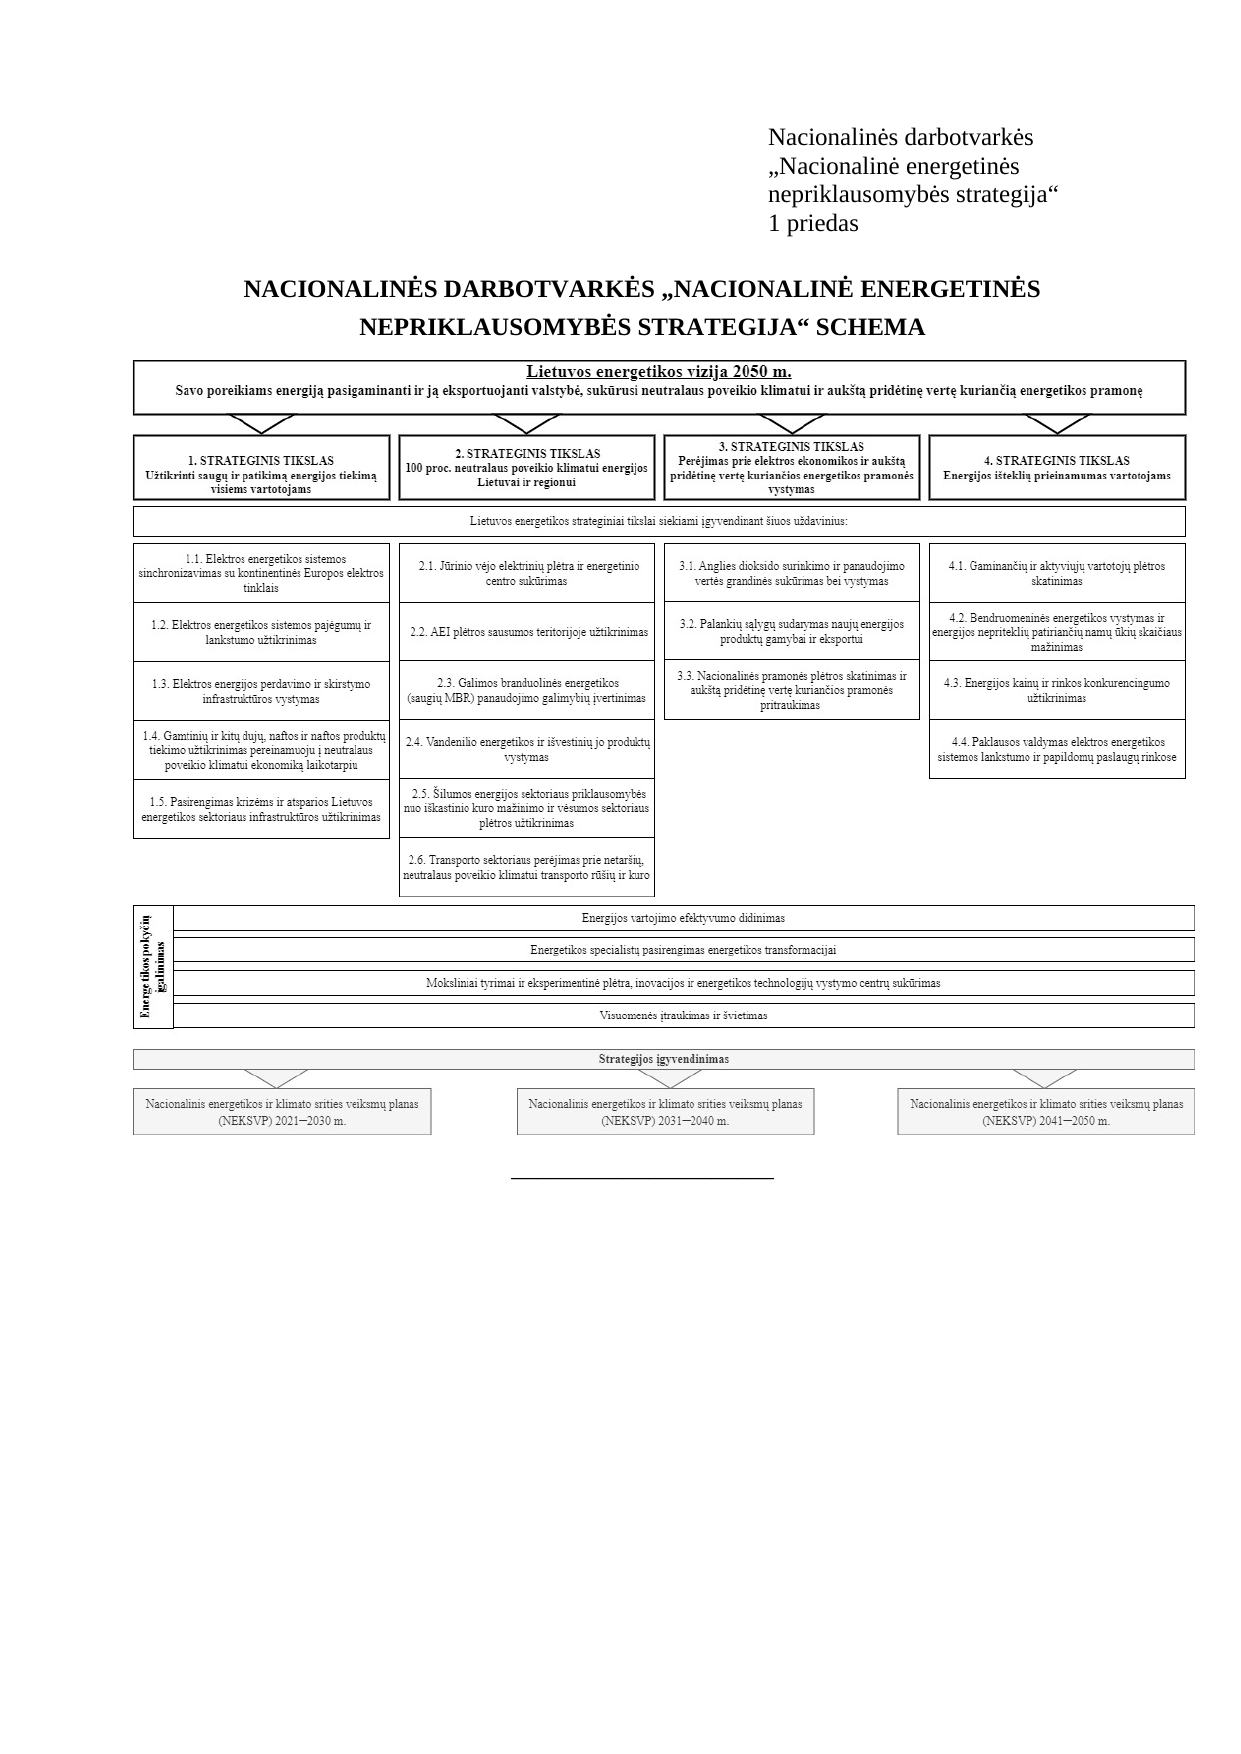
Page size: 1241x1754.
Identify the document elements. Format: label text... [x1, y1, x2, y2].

text „Nacionalinė energetinės [768, 151, 1152, 179]
text Nacionalinės darbotvarkės [768, 122, 1152, 151]
text NACIONALINĖS DARBOTVARKĖS „NACIONALINĖ ENERGETINĖS NEPRIKLAUSOMYBĖS STRATEGIJA“ SCHEMA [133, 266, 1152, 341]
text 1 priedas [768, 208, 1152, 237]
text nepriklausomybės strategija“ [768, 179, 1152, 208]
text _____________________ [133, 1153, 1152, 1182]
